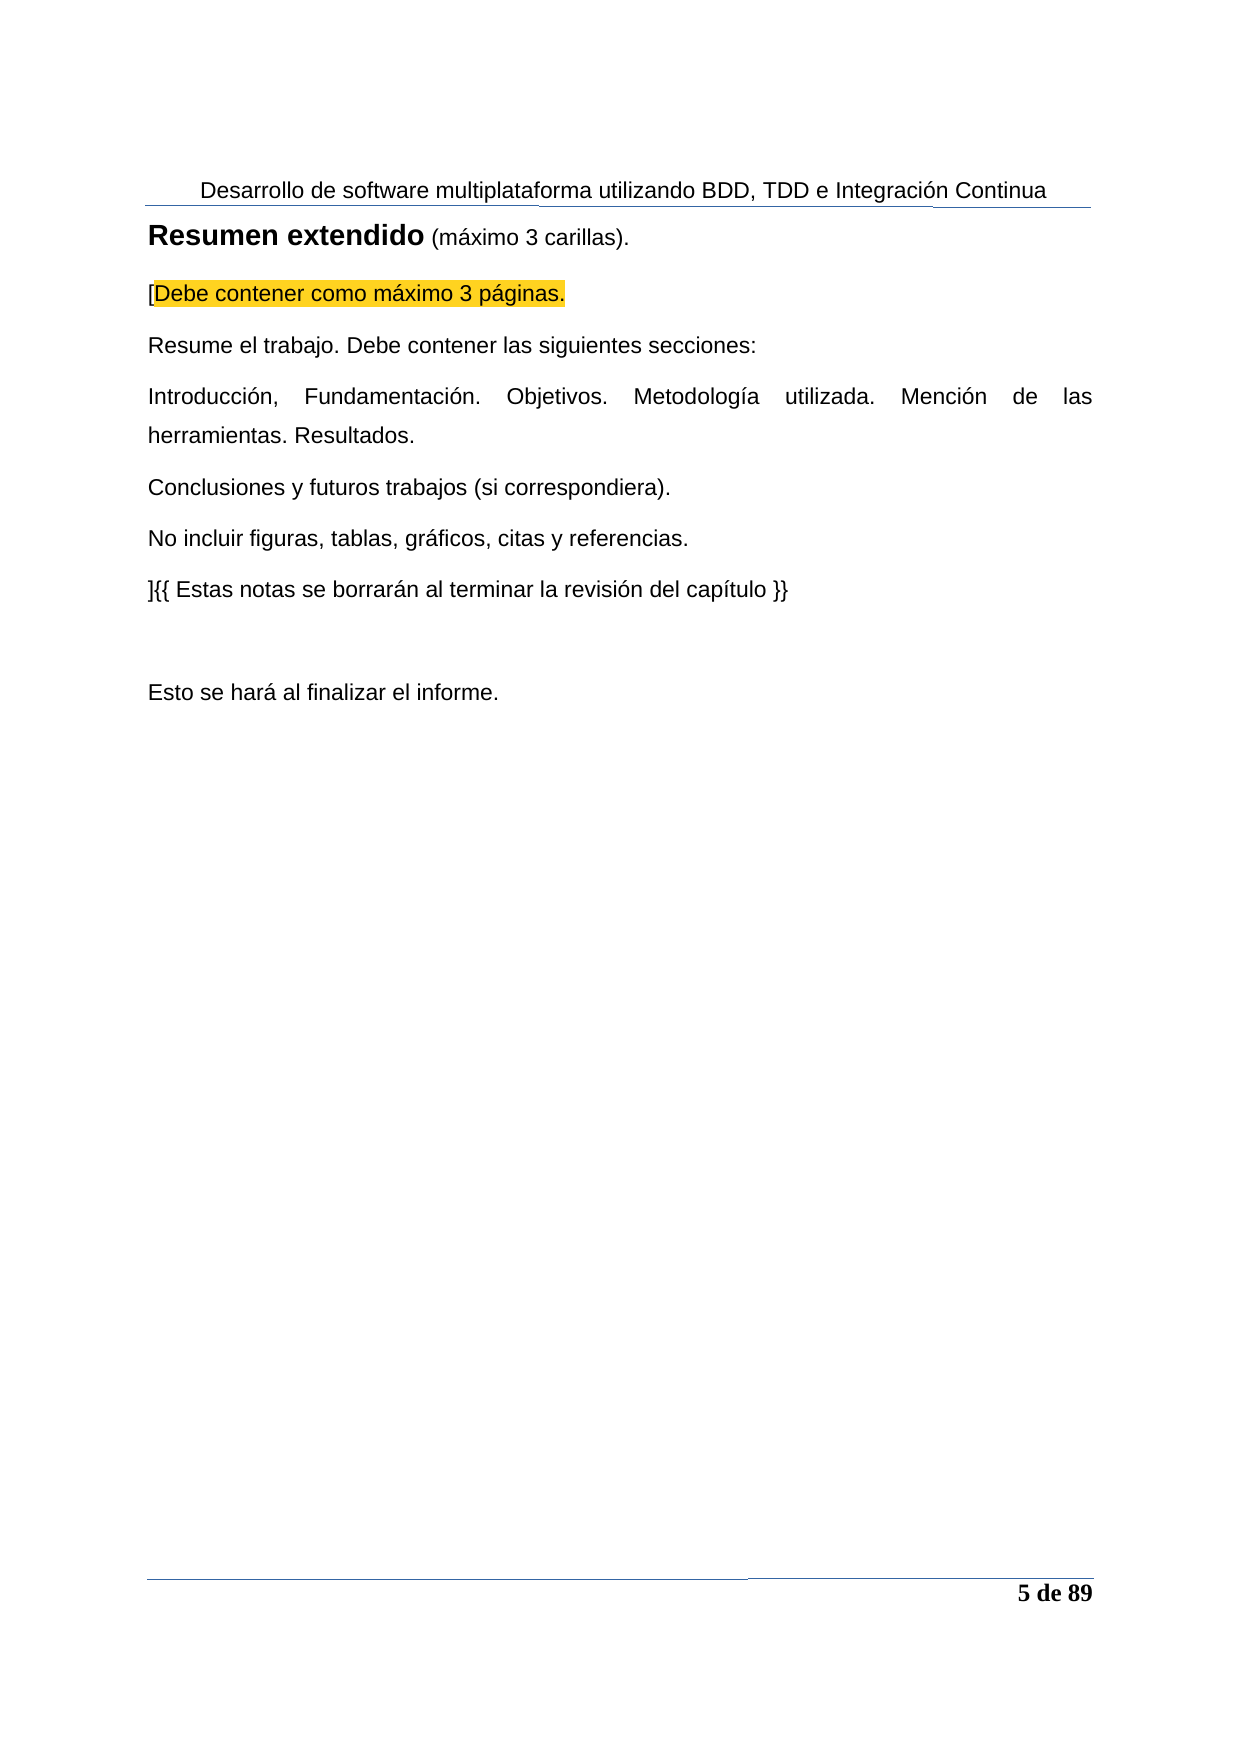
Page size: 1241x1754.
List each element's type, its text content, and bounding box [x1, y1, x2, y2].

text Resume el trabajo. Debe contener las siguientes secciones: [148, 332, 1093, 358]
text Resumen extendido (máximo 3 carillas). [148, 218, 1093, 252]
text ]{{ Estas notas se borrarán al terminar la revisión del capítulo }} [148, 576, 1093, 602]
text Esto se hará al finalizar el informe. [148, 679, 1093, 705]
text No incluir figuras, tablas, gráficos, citas y referencias. [148, 525, 1093, 551]
text Conclusiones y futuros trabajos (si correspondiera). [148, 474, 1093, 500]
text [Debe contener como máximo 3 páginas. [148, 280, 1093, 307]
text Introducción, Fundamentación. Objetivos. Metodología utilizada. Mención de las herramientas. Resultados. [148, 383, 1093, 449]
